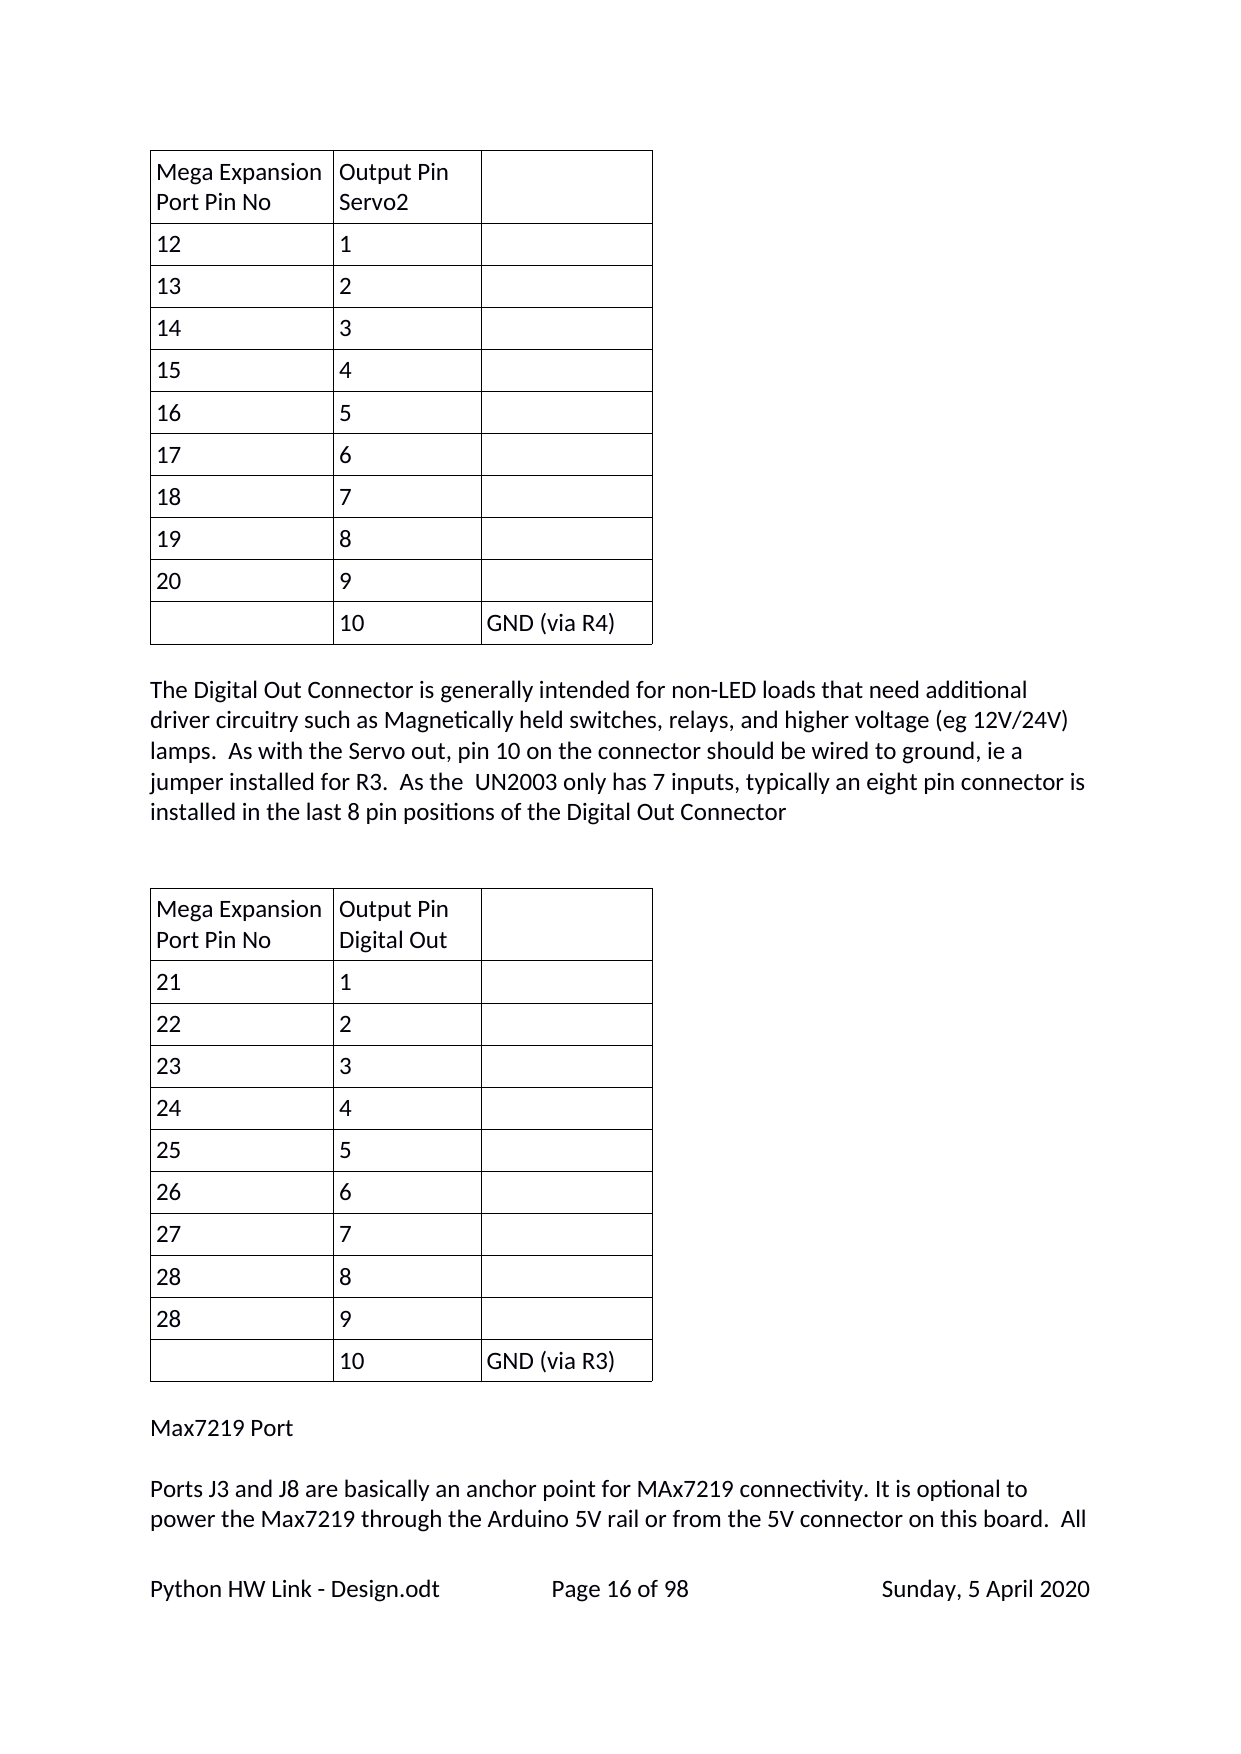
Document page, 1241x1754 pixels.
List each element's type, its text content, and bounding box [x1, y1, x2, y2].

table_cell 4 [334, 350, 481, 391]
table_cell 2 [334, 1004, 481, 1044]
table_cell 24 [151, 1088, 333, 1129]
table_header Output Pin Servo2 [334, 151, 481, 223]
table_cell 12 [151, 224, 333, 265]
table_cell [482, 434, 652, 475]
table_cell [151, 602, 333, 643]
table_cell [482, 961, 652, 1002]
table_cell 3 [334, 308, 481, 349]
table_cell 6 [334, 1172, 481, 1213]
table_cell [482, 1172, 652, 1213]
table_cell 7 [334, 1214, 481, 1255]
table_cell 1 [334, 224, 481, 265]
table_cell 9 [334, 560, 481, 601]
table_cell [482, 224, 652, 265]
table_cell [482, 1004, 652, 1044]
text Max7219 Port [150, 1412, 1090, 1442]
table_cell [482, 266, 652, 307]
table_header Mega Expansion Port Pin No [151, 889, 333, 960]
table_cell GND (via R3) [482, 1340, 652, 1381]
table_cell 1 [334, 961, 481, 1002]
table_cell 23 [151, 1046, 333, 1087]
table_cell 5 [334, 392, 481, 433]
table_cell 7 [334, 476, 481, 517]
table_cell 28 [151, 1298, 333, 1339]
table_cell [482, 518, 652, 559]
table_cell 16 [151, 392, 333, 433]
table_cell 21 [151, 961, 333, 1002]
table_cell 20 [151, 560, 333, 601]
table_cell 15 [151, 350, 333, 391]
table_cell [482, 392, 652, 433]
table_cell [482, 308, 652, 349]
table_cell 8 [334, 518, 481, 559]
table_cell [482, 1256, 652, 1297]
text Ports J3 and J8 are basically an anchor point for MAx7219 connectivity. It is optional to power the Max7219 through the Arduino 5V rail or from the 5V connector on this board. All [150, 1473, 1090, 1534]
table_cell [482, 1088, 652, 1129]
table_cell 9 [334, 1298, 481, 1339]
table_header [482, 151, 652, 223]
table_cell 5 [334, 1130, 481, 1171]
table_cell [482, 1046, 652, 1087]
table_cell [482, 350, 652, 391]
table_cell 22 [151, 1004, 333, 1044]
table_cell [482, 476, 652, 517]
table_cell 25 [151, 1130, 333, 1171]
table_cell 8 [334, 1256, 481, 1297]
table_cell 28 [151, 1256, 333, 1297]
table_cell 27 [151, 1214, 333, 1255]
table_header Mega Expansion Port Pin No [151, 151, 333, 223]
table_cell 26 [151, 1172, 333, 1213]
table_cell 13 [151, 266, 333, 307]
table_cell [151, 1340, 333, 1381]
table_cell 6 [334, 434, 481, 475]
table_cell 17 [151, 434, 333, 475]
table_cell 19 [151, 518, 333, 559]
table_header Output Pin Digital Out [334, 889, 481, 960]
table_cell [482, 1130, 652, 1171]
text The Digital Out Connector is generally intended for non-LED loads that need additional driver circuitry such as Magnetically held switches, relays, and higher voltage (eg 12V/24V) lamps. As with the Servo out, pin 10 on the connector should be wired to ground, ie a jumper installed for R3. As the UN2003 only has 7 inputs, typically an eight pin connector is installed in the last 8 pin positions of the Digital Out Connector [150, 674, 1090, 827]
table_cell GND (via R4) [482, 602, 652, 643]
table_cell 10 [334, 1340, 481, 1381]
table_cell 10 [334, 602, 481, 643]
table_cell 2 [334, 266, 481, 307]
table_cell 18 [151, 476, 333, 517]
table_header [482, 889, 652, 960]
table_cell [482, 1214, 652, 1255]
table_cell [482, 560, 652, 601]
table_cell 4 [334, 1088, 481, 1129]
table_cell 14 [151, 308, 333, 349]
table_cell 3 [334, 1046, 481, 1087]
table_cell [482, 1298, 652, 1339]
